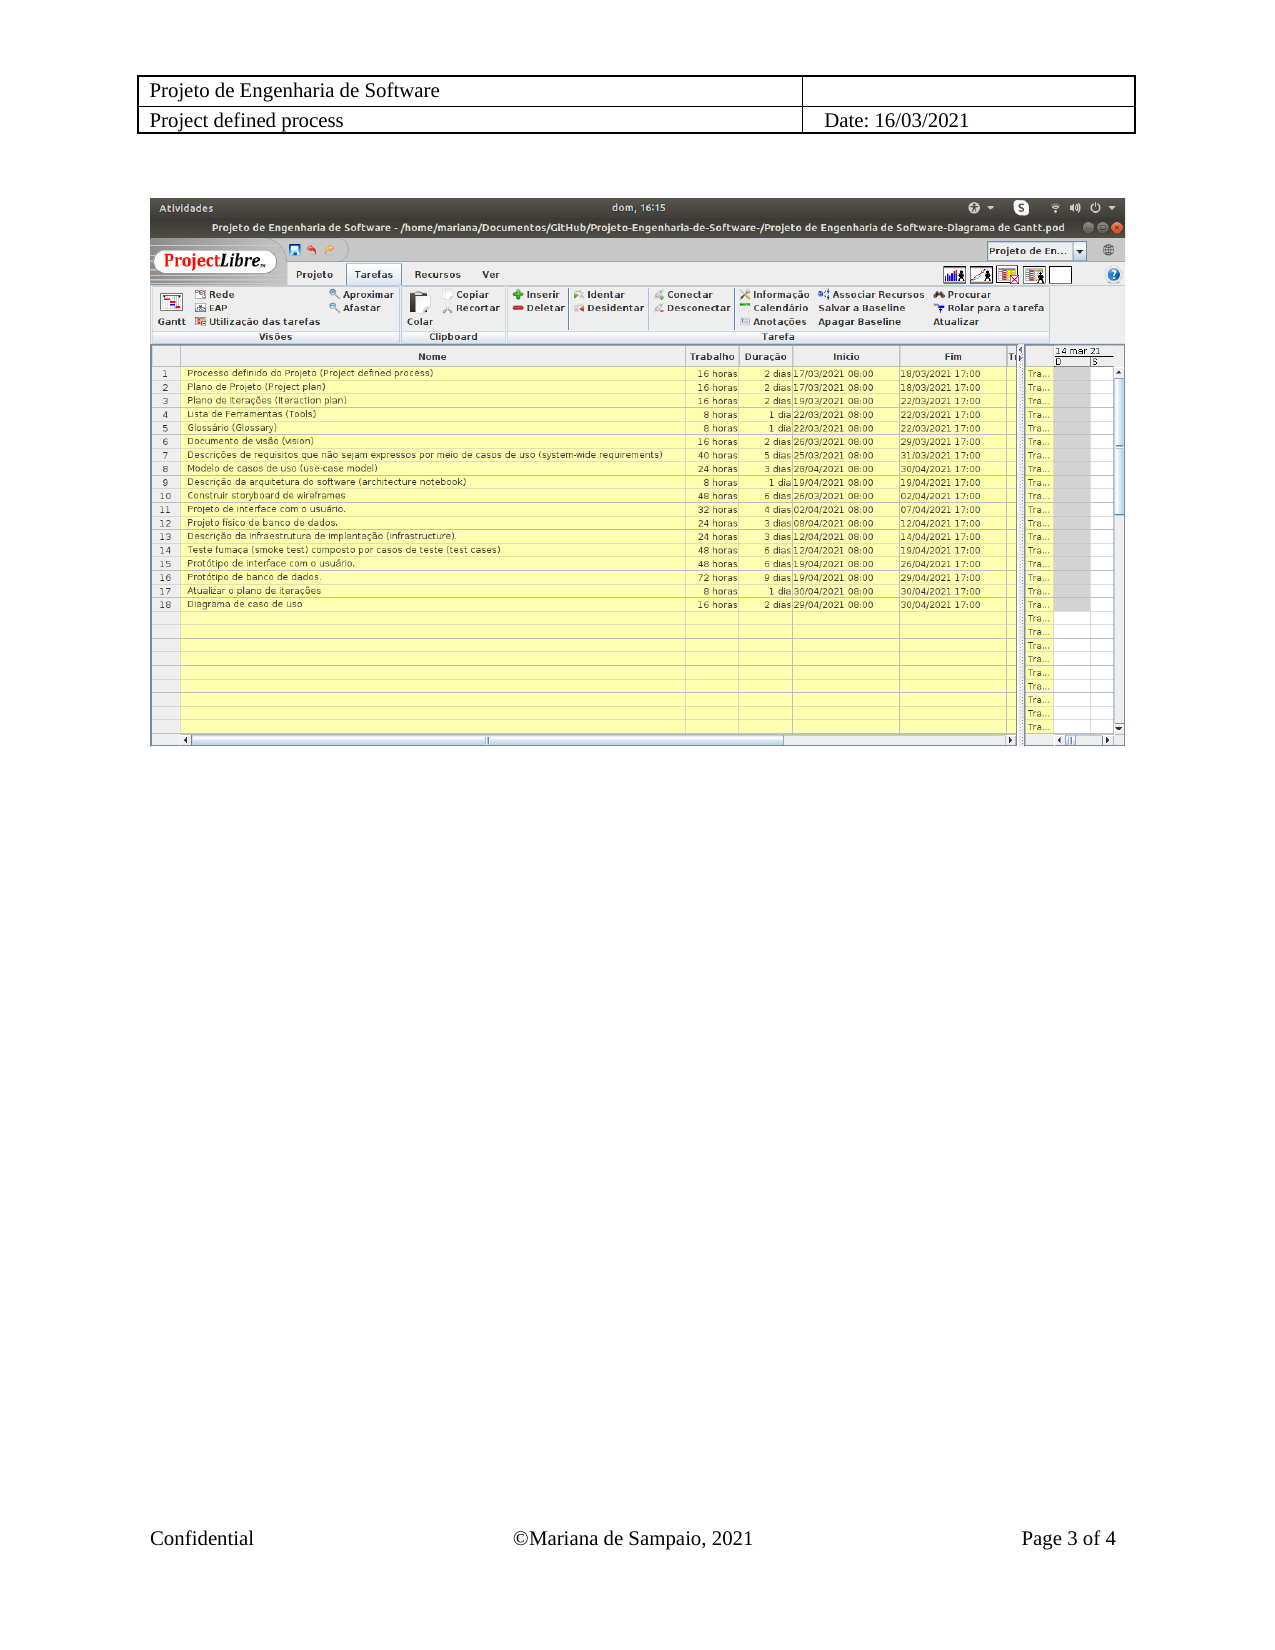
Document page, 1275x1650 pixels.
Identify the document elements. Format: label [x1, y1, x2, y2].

picture [150, 198, 1125, 747]
